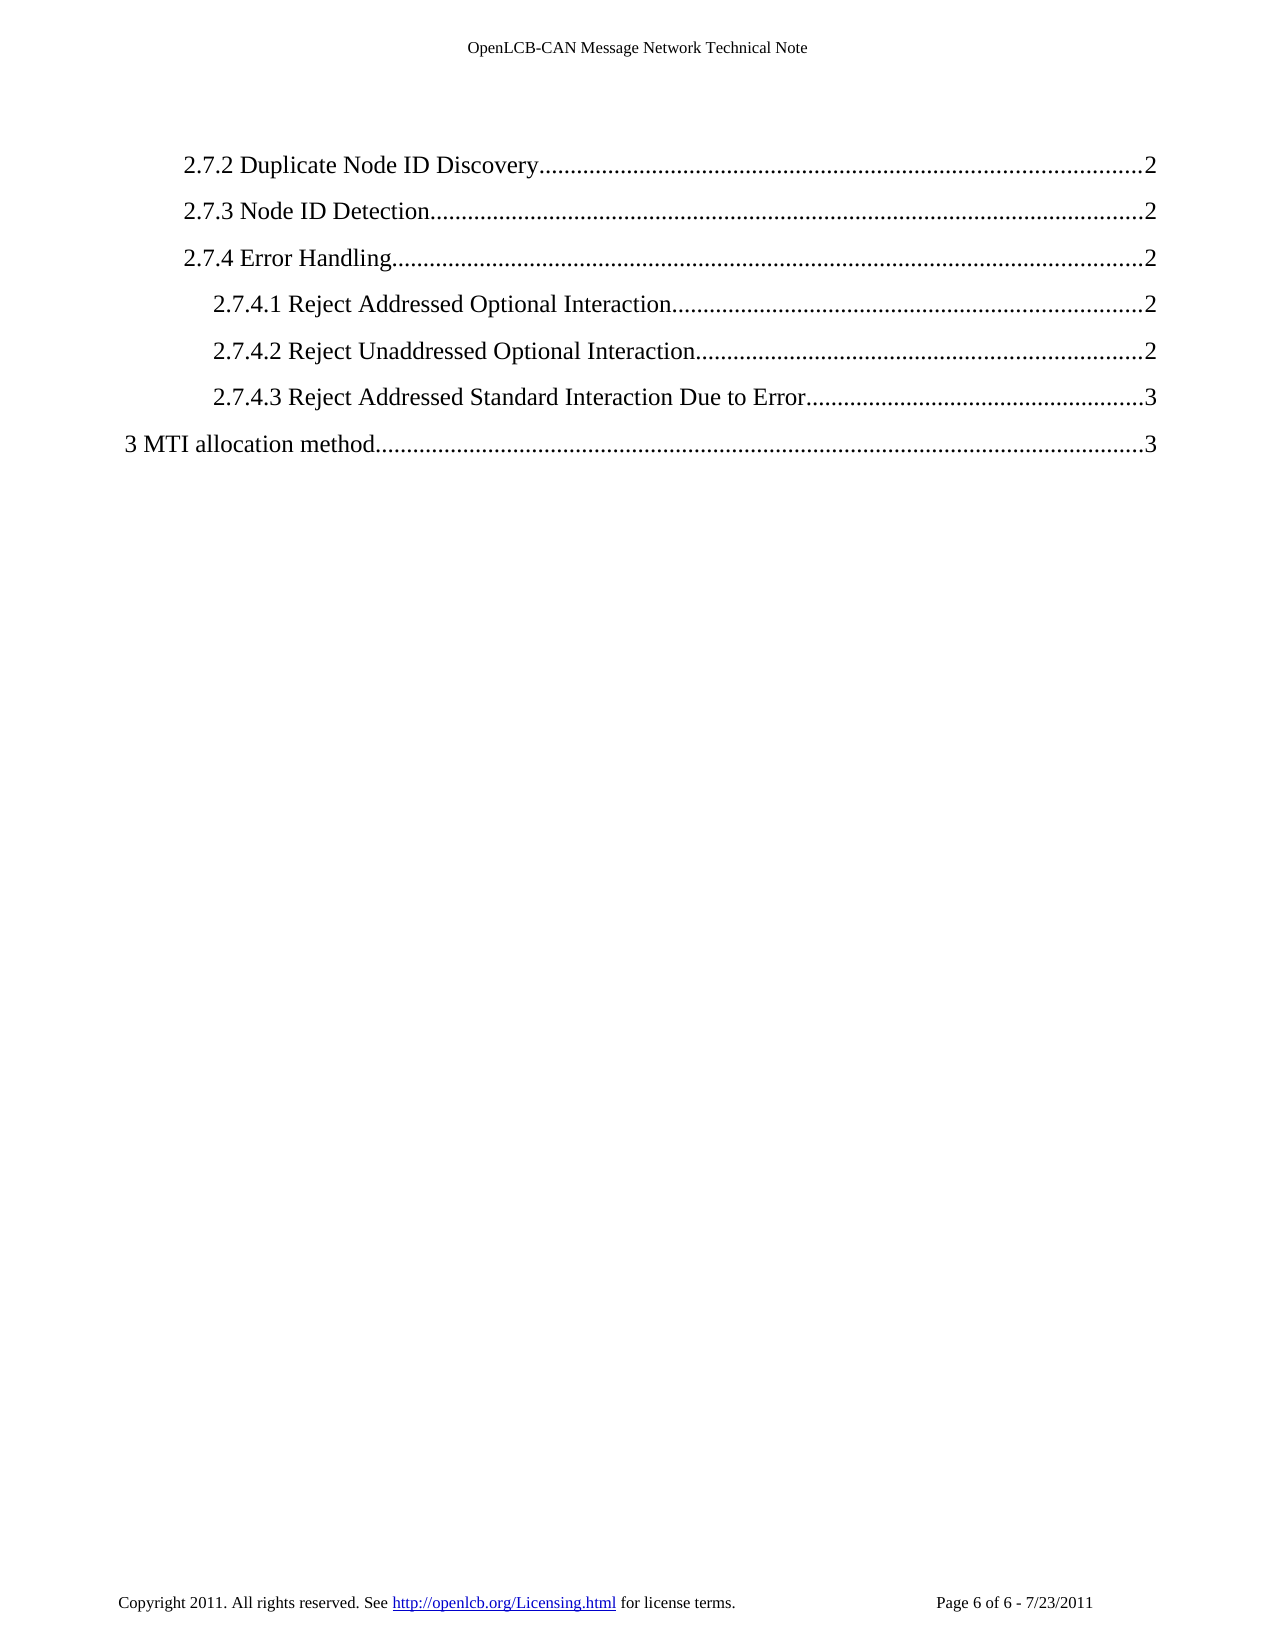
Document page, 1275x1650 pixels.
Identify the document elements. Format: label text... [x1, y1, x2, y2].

text 3 MTI allocation method 3 [118, 429, 1157, 457]
text 2.7.4 Error Handling 2 [177, 243, 1157, 272]
text 2.7.3 Node ID Detection 2 [177, 196, 1157, 225]
text 2.7.4.3 Reject Addressed Standard Interaction Due to Error 3 [207, 382, 1157, 411]
text 2.7.4.2 Reject Unaddressed Optional Interaction 2 [207, 336, 1157, 364]
text 2.7.4.1 Reject Addressed Optional Interaction 2 [207, 289, 1157, 318]
text 2.7.2 Duplicate Node ID Discovery 2 [177, 150, 1157, 179]
